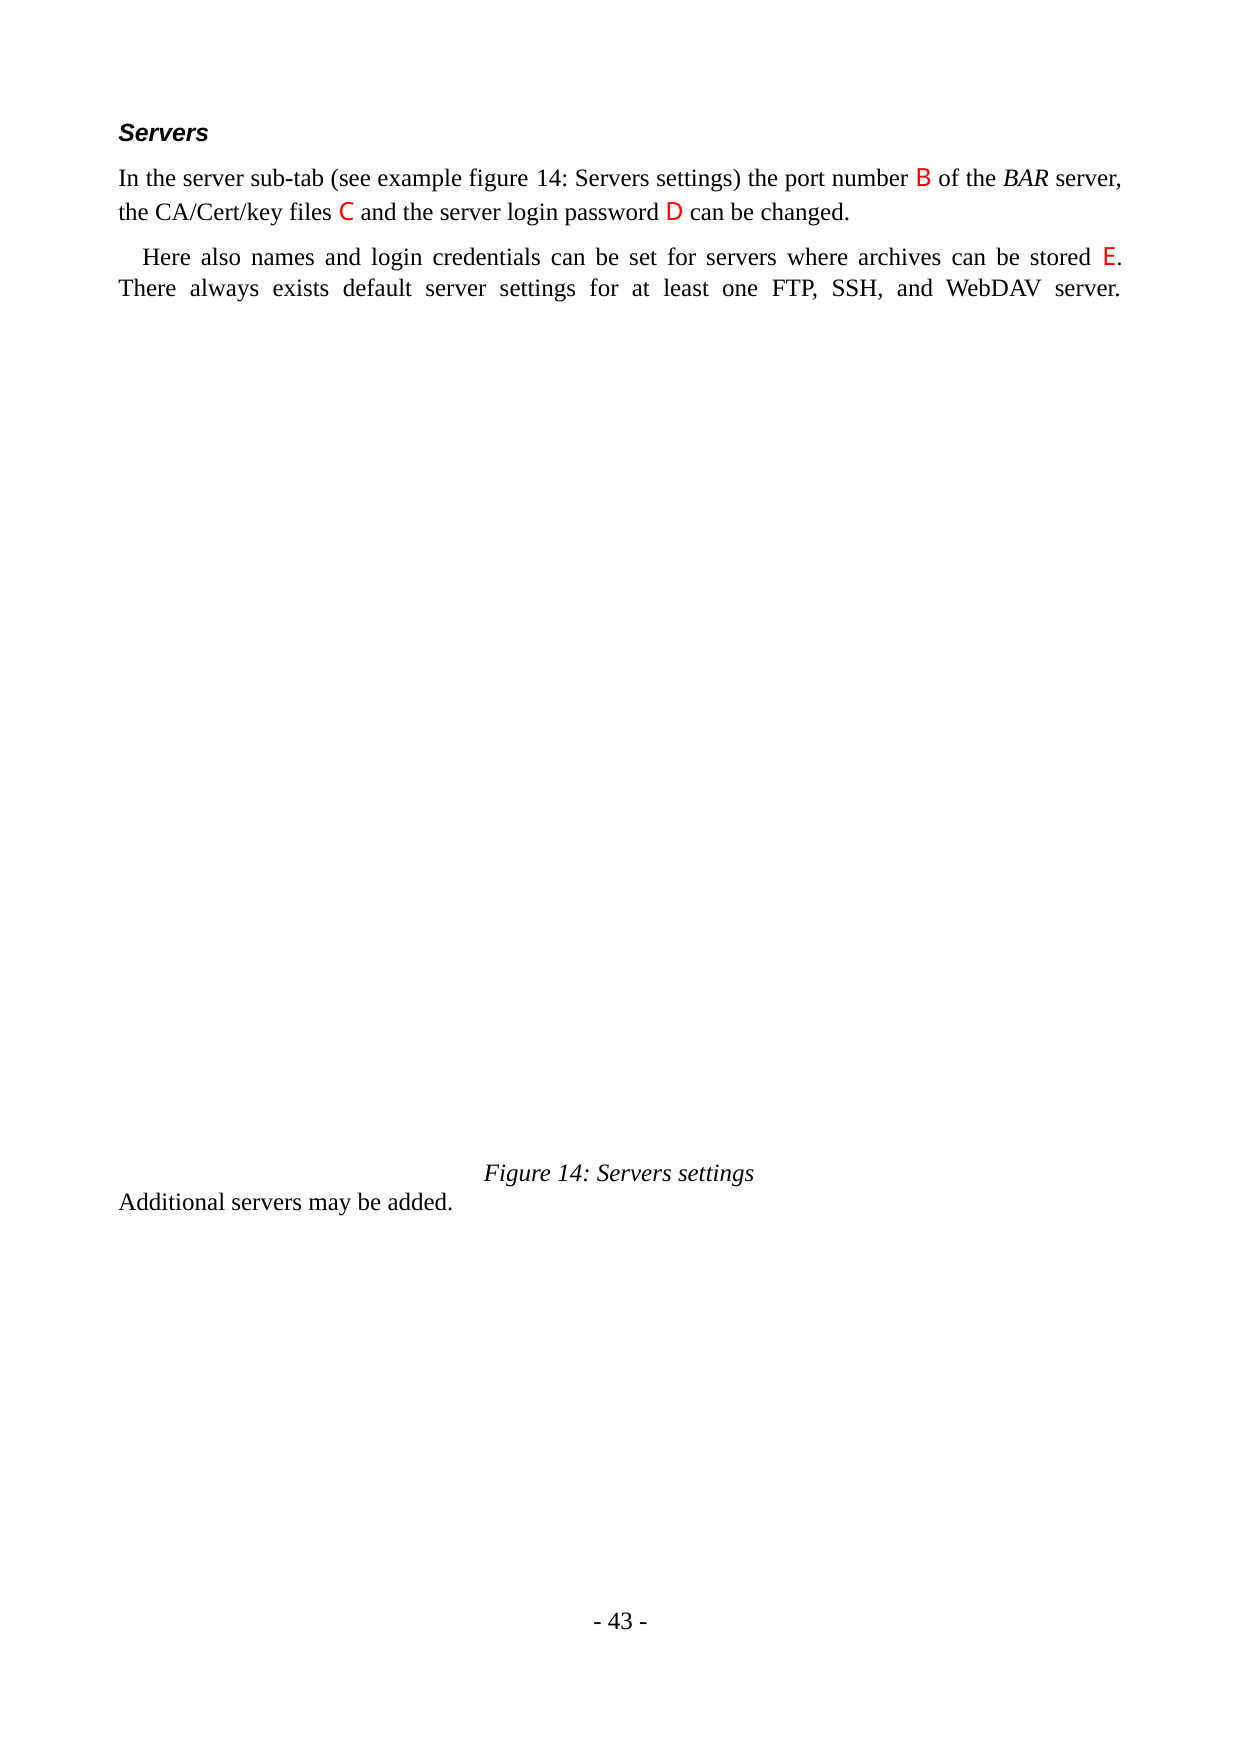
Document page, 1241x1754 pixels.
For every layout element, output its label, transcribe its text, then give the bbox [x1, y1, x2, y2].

text Figure 14: Servers settings [118, 341, 1122, 1187]
text Additional servers may be added. [118, 1187, 1122, 1215]
subtitle Servers [118, 118, 1122, 147]
text In the server sub-tab (see example figure 14: Servers settings) the port number B of the BAR server, the CA/Cert/key files C and the server login password D can be changed. [118, 159, 1122, 227]
text Here also names and login credentials can be set for servers where archives can be stored E. There always exists default server settings for at least one FTP, SSH, and WebDAV server. [118, 239, 1122, 341]
